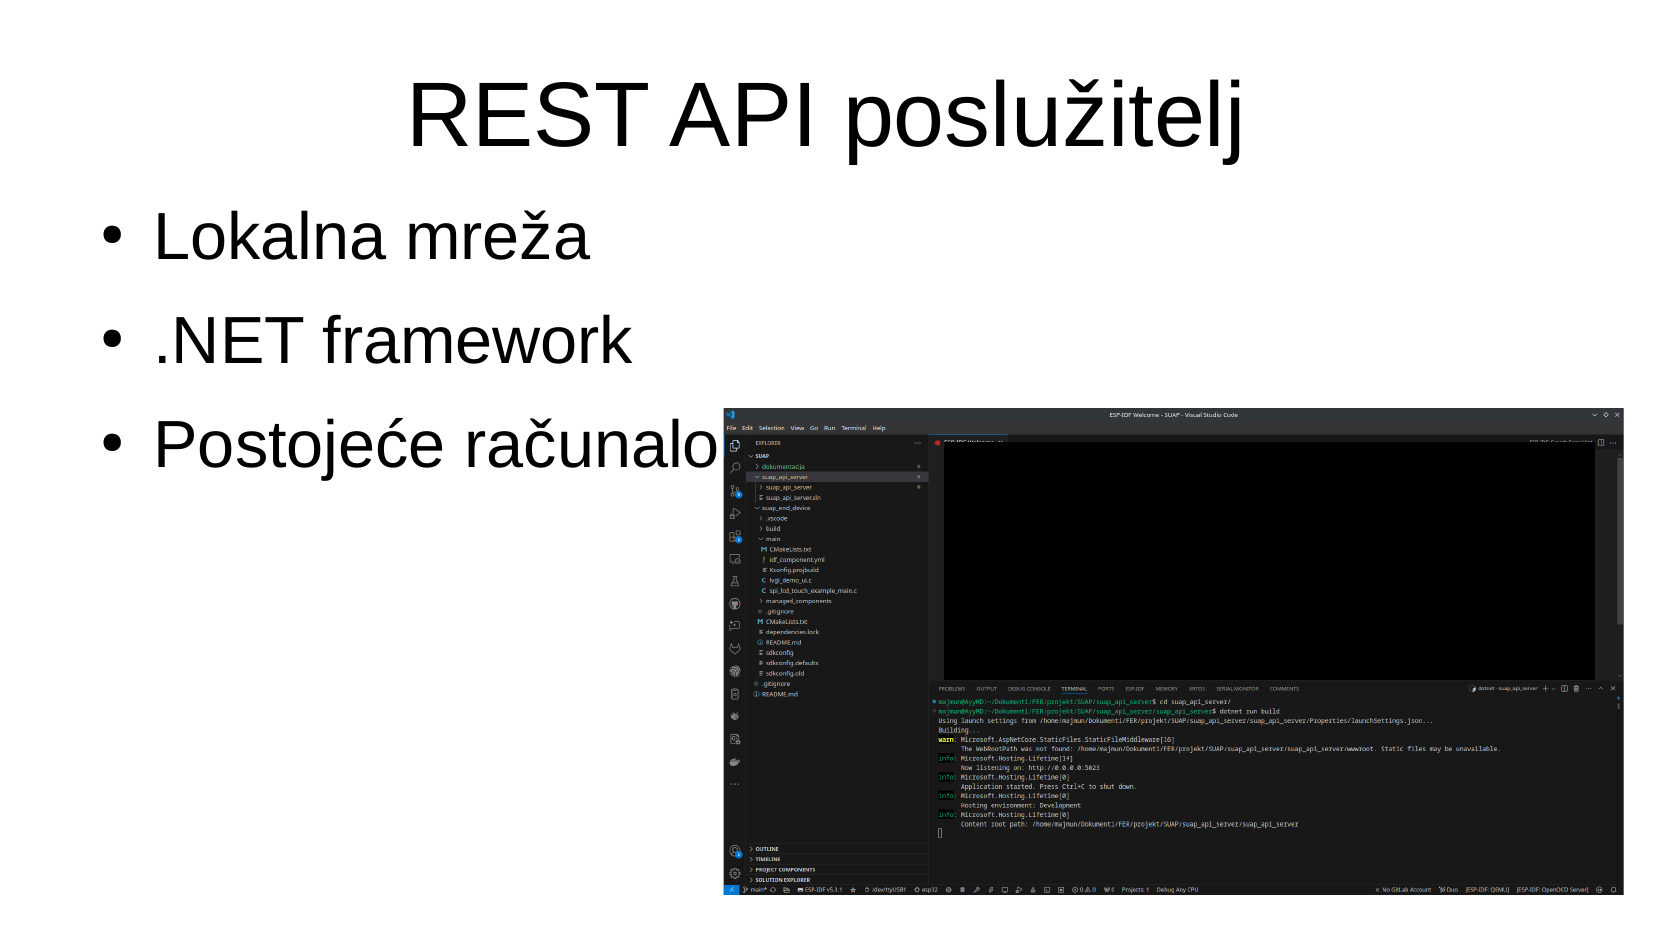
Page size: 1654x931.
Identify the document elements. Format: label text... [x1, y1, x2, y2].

title REST API poslužitelj [82, 37, 1571, 193]
list Lokalna mreža .NET framework Postojeće računalo [82, 198, 1571, 739]
text_box [944, 442, 1595, 680]
picture [693, 383, 1654, 931]
